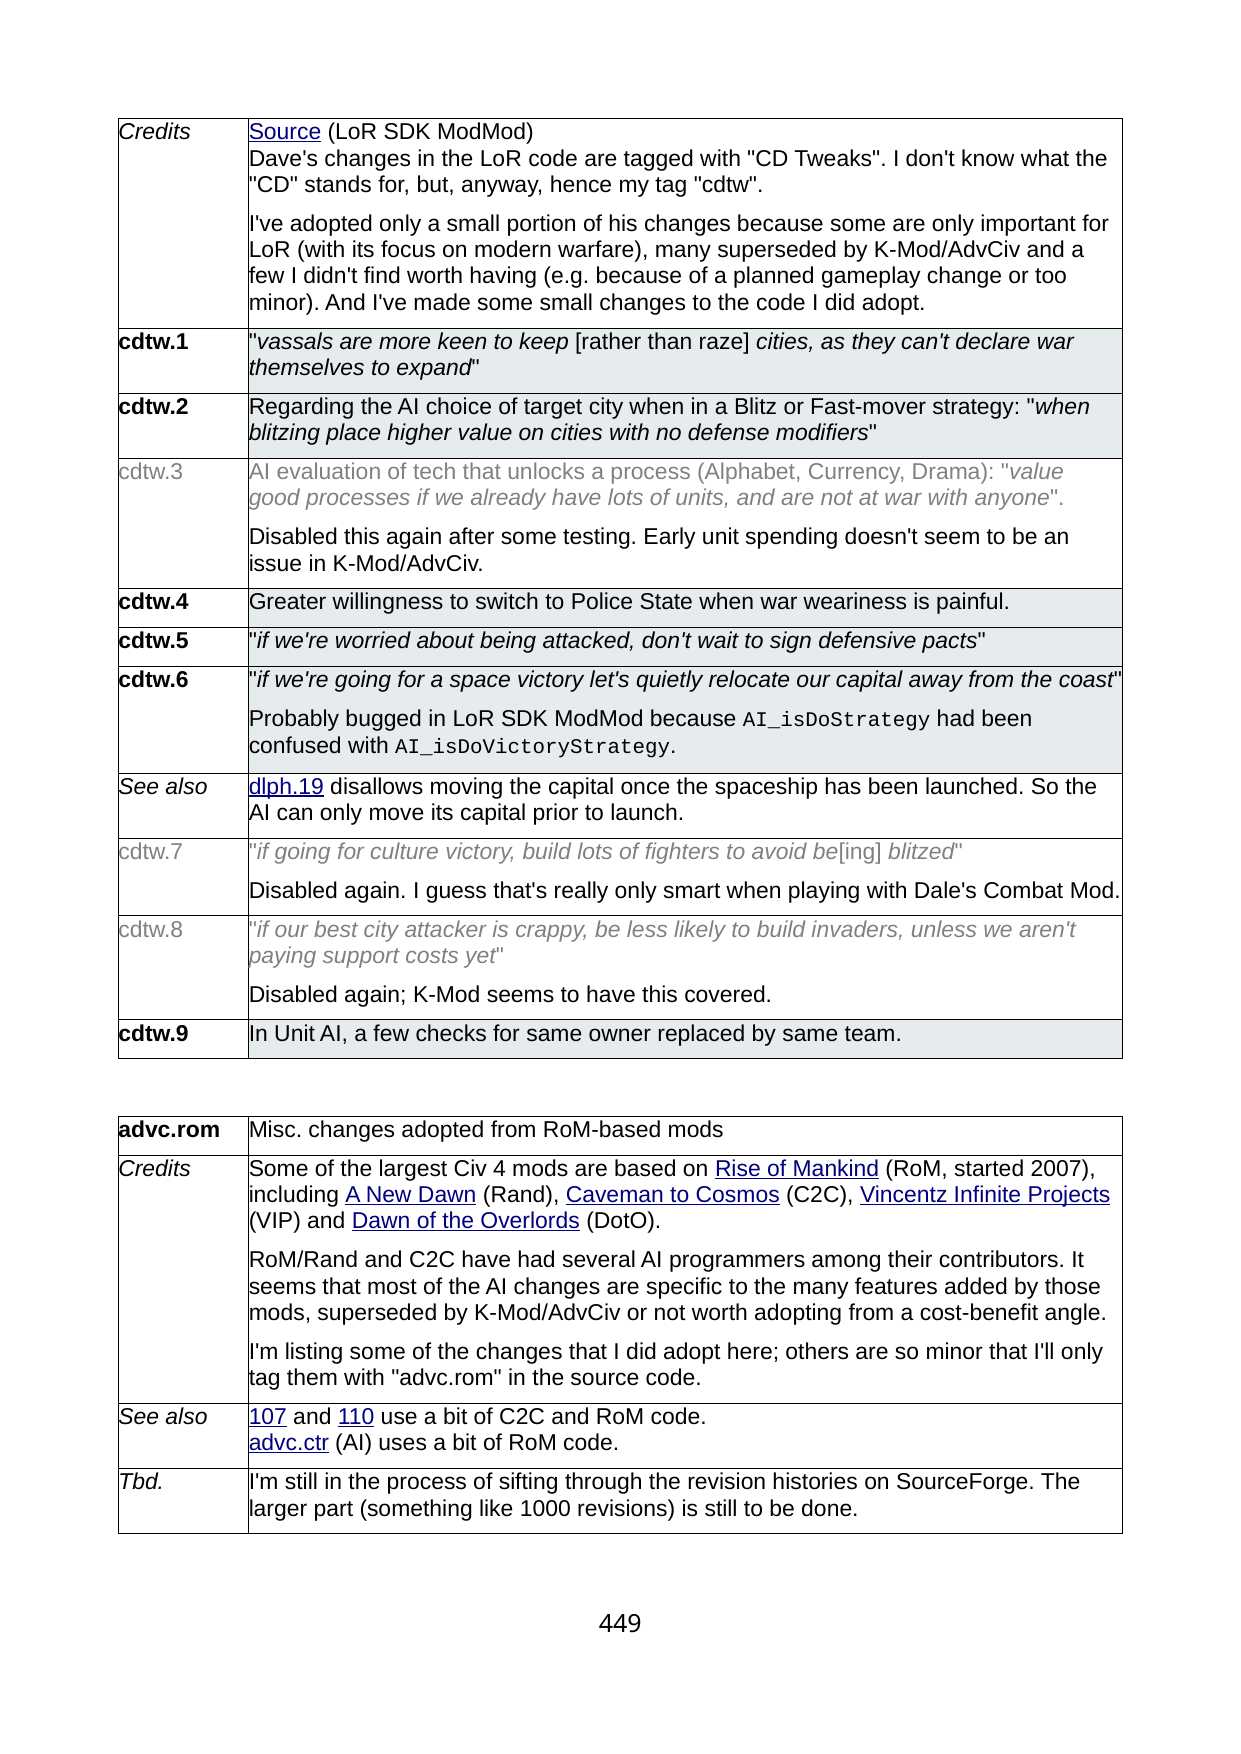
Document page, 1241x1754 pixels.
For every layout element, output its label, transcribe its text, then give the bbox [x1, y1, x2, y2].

table_cell "vassals are more keen to keep [rather than raze] cities, as they can't declare war themselves to expand" [249, 329, 1122, 393]
table_cell I'm still in the process of sifting through the revision histories on SourceForge. The larger part (something like 1000 revisions) is still to be done. [249, 1469, 1122, 1533]
table_cell Regarding the AI choice of target city when in a Blitz or Fast-mover strategy: "when blitzing place higher value on cities with no defense modifiers" [249, 394, 1122, 458]
table_cell Greater willingness to switch to Police State when war weariness is painful. [249, 589, 1122, 627]
table_cell Some of the largest Civ 4 mods are based on Rise of Mankind (RoM, started 2007), including A New Dawn (Rand), Caveman to Cosmos (C2C), Vincentz Infinite Projects (VIP) and Dawn of the Overlords (DotO). RoM/Rand and C2C have had several AI programmers among their contributors. It seems that most of the AI changes are specific to the many features added by those mods, superseded by K-Mod/AdvCiv or not worth adopting from a cost-benefit angle. I'm listing some of the changes that I did adopt here; others are so minor that I'll only tag them with "advc.rom" in the source code. [249, 1156, 1122, 1403]
table_cell 107 and 110 use a bit of C2C and RoM code. advc.ctr (AI) uses a bit of RoM code. [249, 1404, 1122, 1468]
table_cell Source (LoR SDK ModMod) Dave's changes in the LoR code are tagged with "CD Tweaks". I don't know what the "CD" stands for, but, anyway, hence my tag "cdtw". I've adopted only a small portion of his changes because some are only important for LoR (with its focus on modern warfare), many superseded by K-Mod/AdvCiv and a few I didn't find worth having (e.g. because of a planned gameplay change or too minor). And I've made some small changes to the code I did adopt. [249, 119, 1122, 327]
table_cell "if we're worried about being attacked, don't wait to sign defensive pacts" [249, 628, 1122, 666]
table_cell Tbd. [119, 1469, 248, 1533]
table_cell cdtw.9 [119, 1020, 248, 1058]
table_cell See also [119, 1404, 248, 1468]
table_cell "if we're going for a space victory let's quietly relocate our capital away from the coast" Probably bugged in LoR SDK ModMod because AI_isDoStrategy had been confused with AI_isDoVictoryStrategy. [249, 667, 1122, 773]
table_cell Credits [119, 119, 248, 327]
table_cell cdtw.3 [119, 459, 248, 588]
table_header advc.rom [119, 1117, 248, 1155]
table_cell "if our best city attacker is crappy, be less likely to build invaders, unless we aren't paying support costs yet" Disabled again; K-Mod seems to have this covered. [249, 916, 1122, 1019]
table_cell AI evaluation of tech that unlocks a process (Alphabet, Currency, Drama): "value good processes if we already have lots of units, and are not at war with anyone". Disabled this again after some testing. Early unit spending doesn't seem to be an issue in K-Mod/AdvCiv. [249, 459, 1122, 588]
table_cell cdtw.7 [119, 839, 248, 915]
table_cell cdtw.2 [119, 394, 248, 458]
table_cell cdtw.4 [119, 589, 248, 627]
table_cell "if going for culture victory, build lots of fighters to avoid be[ing] blitzed" Disabled again. I guess that's really only smart when playing with Dale's Combat Mod. [249, 839, 1122, 915]
table_cell In Unit AI, a few checks for same owner replaced by same team. [249, 1020, 1122, 1058]
table_cell cdtw.8 [119, 916, 248, 1019]
table_cell cdtw.6 [119, 667, 248, 773]
table_cell Credits [119, 1156, 248, 1403]
table_header Misc. changes adopted from RoM-based mods [249, 1117, 1122, 1155]
table_cell See also [119, 774, 248, 838]
table_cell dlph.19 disallows moving the capital once the spaceship has been launched. So the AI can only move its capital prior to launch. [249, 774, 1122, 838]
table_cell cdtw.1 [119, 329, 248, 393]
table_cell cdtw.5 [119, 628, 248, 666]
